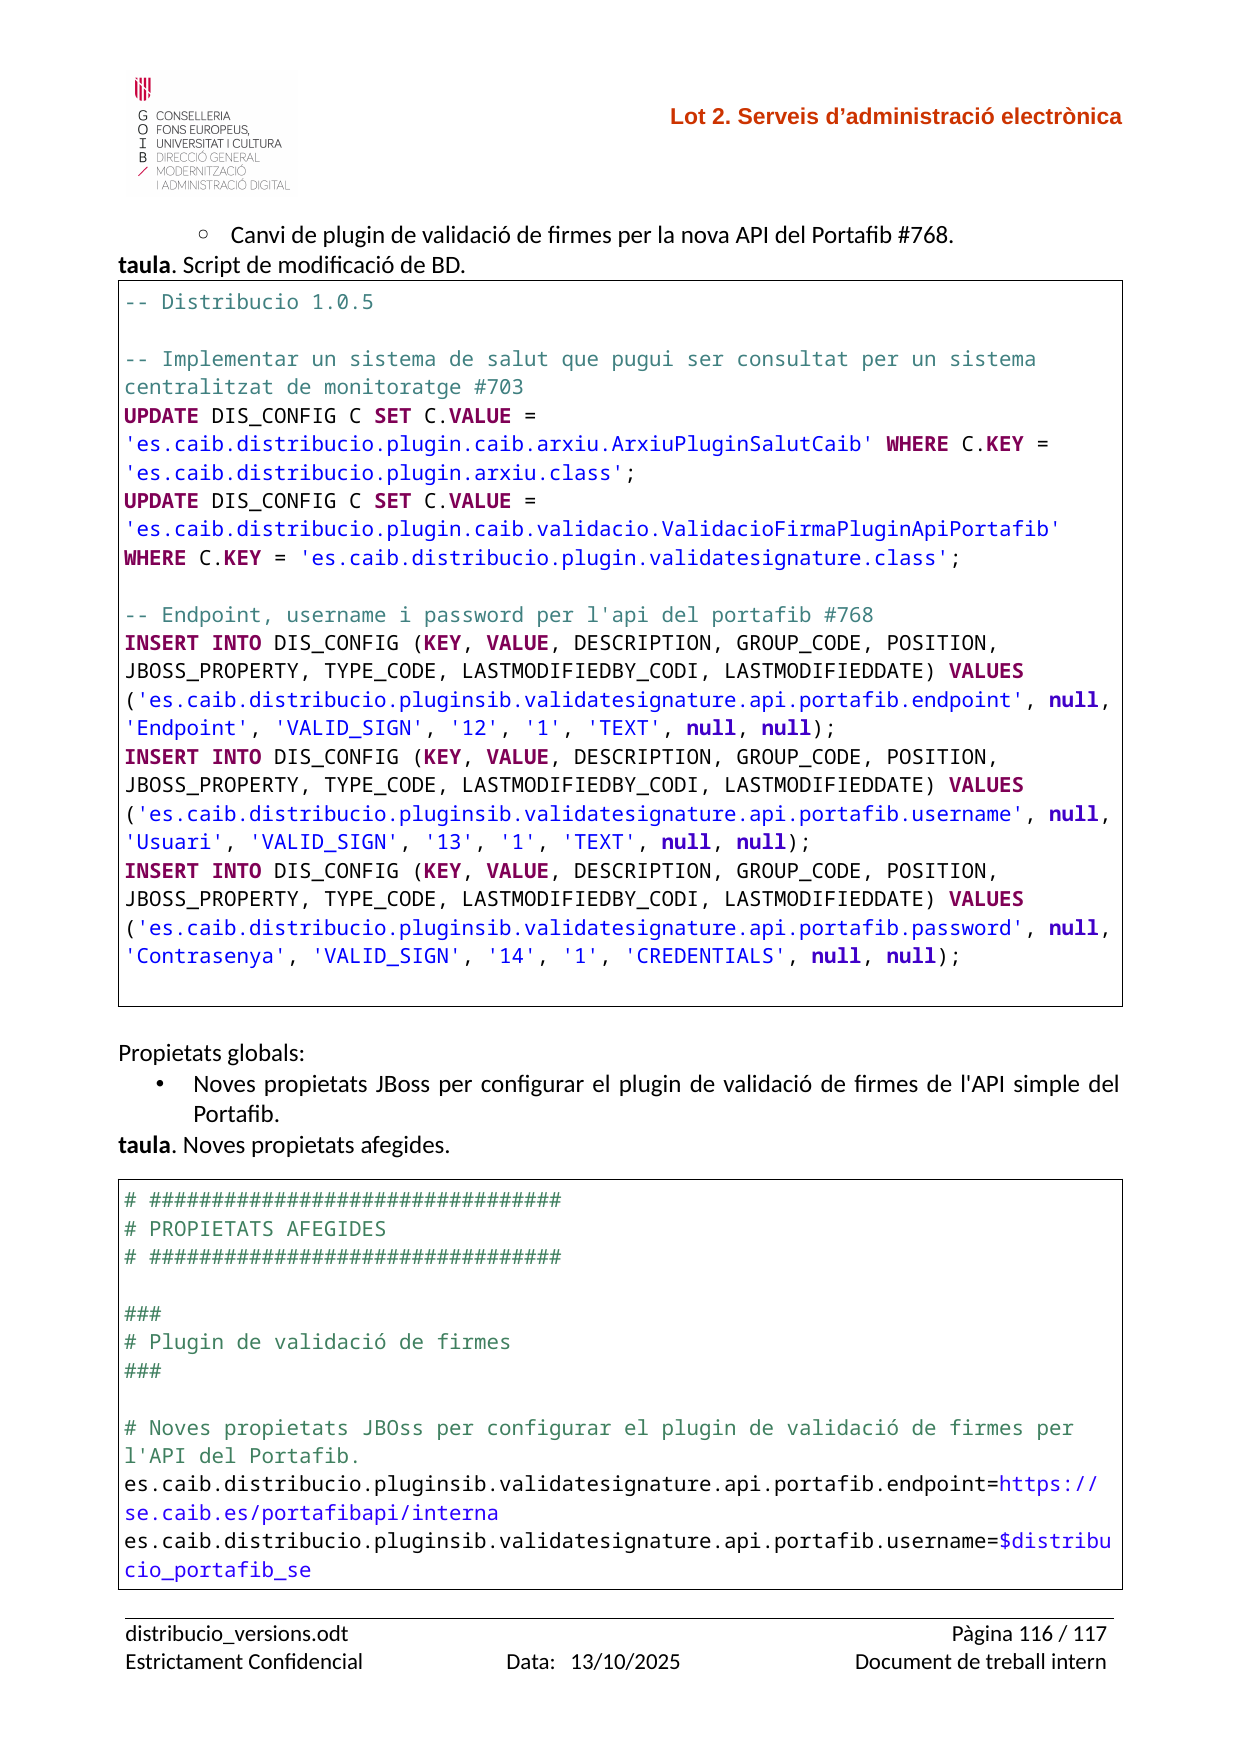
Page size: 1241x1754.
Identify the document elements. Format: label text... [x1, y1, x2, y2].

picture [126, 70, 299, 197]
text taula. Noves propietats afegides. [118, 1129, 1122, 1159]
text Propietats globals: [118, 1037, 1122, 1068]
list Canvi de plugin de validació de firmes per la nova API del Portafib #768. [193, 219, 1122, 250]
table_header -- Distribucio 1.0.5 -- Implementar un sistema de salut que pugui ser consultat per un sistema centralitzat de monitoratge #703 UPDATE DIS_CONFIG C SET C.VALUE = 'es.caib.distribucio.plugin.caib.arxiu.ArxiuPluginSalutCaib' WHERE C.KEY = 'es.caib.distribucio.plugin.arxiu.class'; UPDATE DIS_CONFIG C SET C.VALUE = 'es.caib.distribucio.plugin.caib.validacio.ValidacioFirmaPluginApiPortafib' WHERE C.KEY = 'es.caib.distribucio.plugin.validatesignature.class'; -- Endpoint, username i password per l'api del portafib #768 INSERT INTO DIS_CONFIG (KEY, VALUE, DESCRIPTION, GROUP_CODE, POSITION, JBOSS_PROPERTY, TYPE_CODE, LASTMODIFIEDBY_CODI, LASTMODIFIEDDATE) VALUES ('es.caib.distribucio.pluginsib.validatesignature.api.portafib.endpoint', null, 'Endpoint', 'VALID_SIGN', '12', '1', 'TEXT', null, null); INSERT INTO DIS_CONFIG (KEY, VALUE, DESCRIPTION, GROUP_CODE, POSITION, JBOSS_PROPERTY, TYPE_CODE, LASTMODIFIEDBY_CODI, LASTMODIFIEDDATE) VALUES ('es.caib.distribucio.pluginsib.validatesignature.api.portafib.username', null, 'Usuari', 'VALID_SIGN', '13', '1', 'TEXT', null, null); INSERT INTO DIS_CONFIG (KEY, VALUE, DESCRIPTION, GROUP_CODE, POSITION, JBOSS_PROPERTY, TYPE_CODE, LASTMODIFIEDBY_CODI, LASTMODIFIEDDATE) VALUES ('es.caib.distribucio.pluginsib.validatesignature.api.portafib.password', null, 'Contrasenya', 'VALID_SIGN', '14', '1', 'CREDENTIALS', null, null); [119, 281, 1122, 1006]
table_header # ################################# # PROPIETATS AFEGIDES # ################################# ### # Plugin de validació de firmes ### # Noves propietats JBOss per configurar el plugin de validació de firmes per l'API del Portafib. es.caib.distribucio.pluginsib.validatesignature.api.portafib.endpoint=https://se.caib.es/portafibapi/interna es.caib.distribucio.pluginsib.validatesignature.api.portafib.username=$distribucio_portafib_se [119, 1180, 1122, 1589]
list Noves propietats JBoss per configurar el plugin de validació de firmes de l'API simple del Portafib. [156, 1068, 1122, 1129]
text taula. Script de modificació de BD. [118, 250, 1122, 280]
